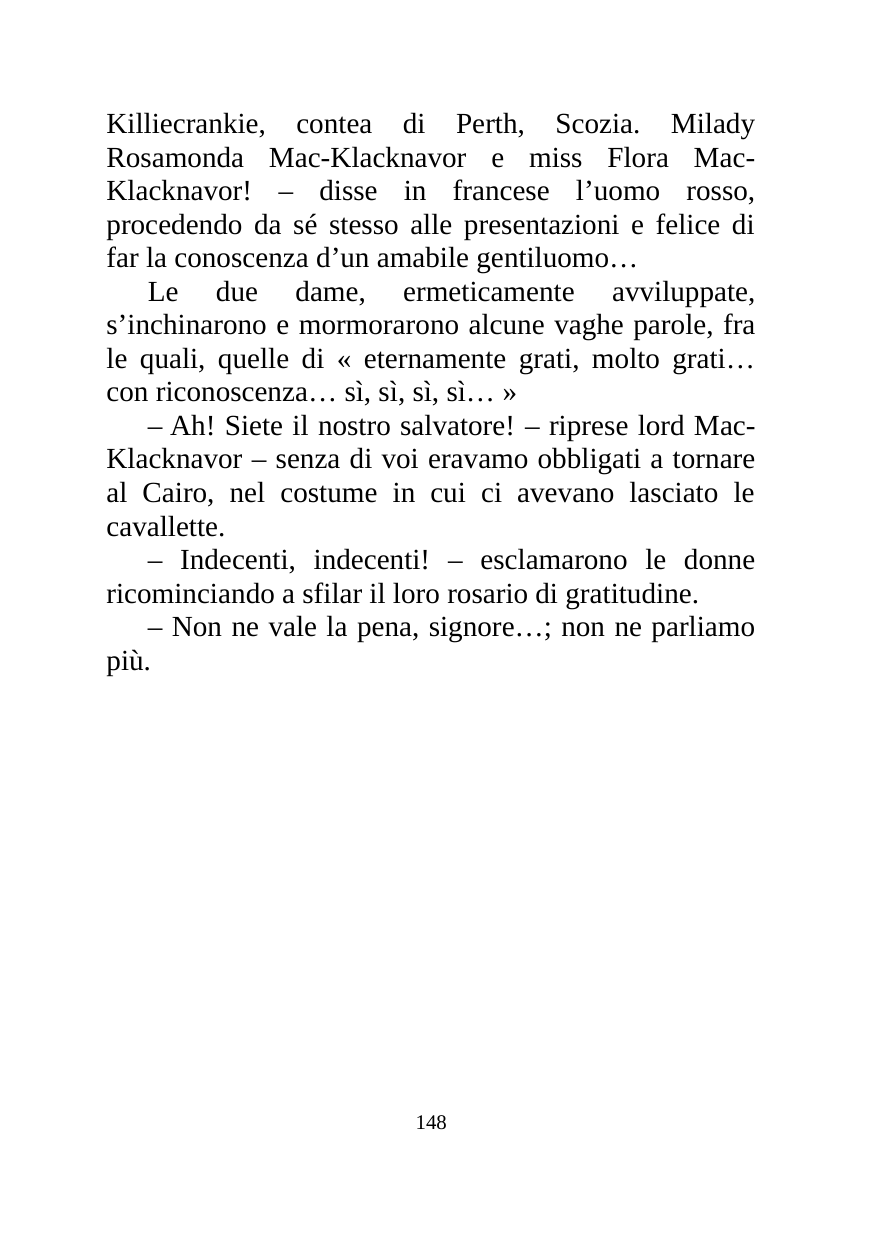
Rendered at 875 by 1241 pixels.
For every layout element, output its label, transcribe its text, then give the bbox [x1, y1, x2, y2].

text – Indecenti, indecenti! – esclamarono le donne ricominciando a sfilar il loro rosario di gratitudine. [106, 542, 756, 609]
text – Ah! Siete il nostro salvatore! – riprese lord Mac-Klacknavor – senza di voi eravamo obbligati a tornare al Cairo, nel costume in cui ci avevano lasciato le cavallette. [106, 408, 756, 542]
text Killiecrankie, contea di Perth, Scozia. Milady Rosamonda Mac-Klacknavor e miss Flora Mac-Klacknavor! – disse in francese l’uomo rosso, procedendo da sé stesso alle presentazioni e felice di far la conoscenza d’un amabile gentiluomo… [106, 106, 756, 274]
text – Non ne vale la pena, signore…; non ne parliamo più. [106, 609, 756, 676]
text Le due dame, ermeticamente avviluppate, s’inchinarono e mormorarono alcune vaghe parole, fra le quali, quelle di « eternamente grati, molto grati… con riconoscenza… sì, sì, sì, sì… » [106, 274, 756, 408]
